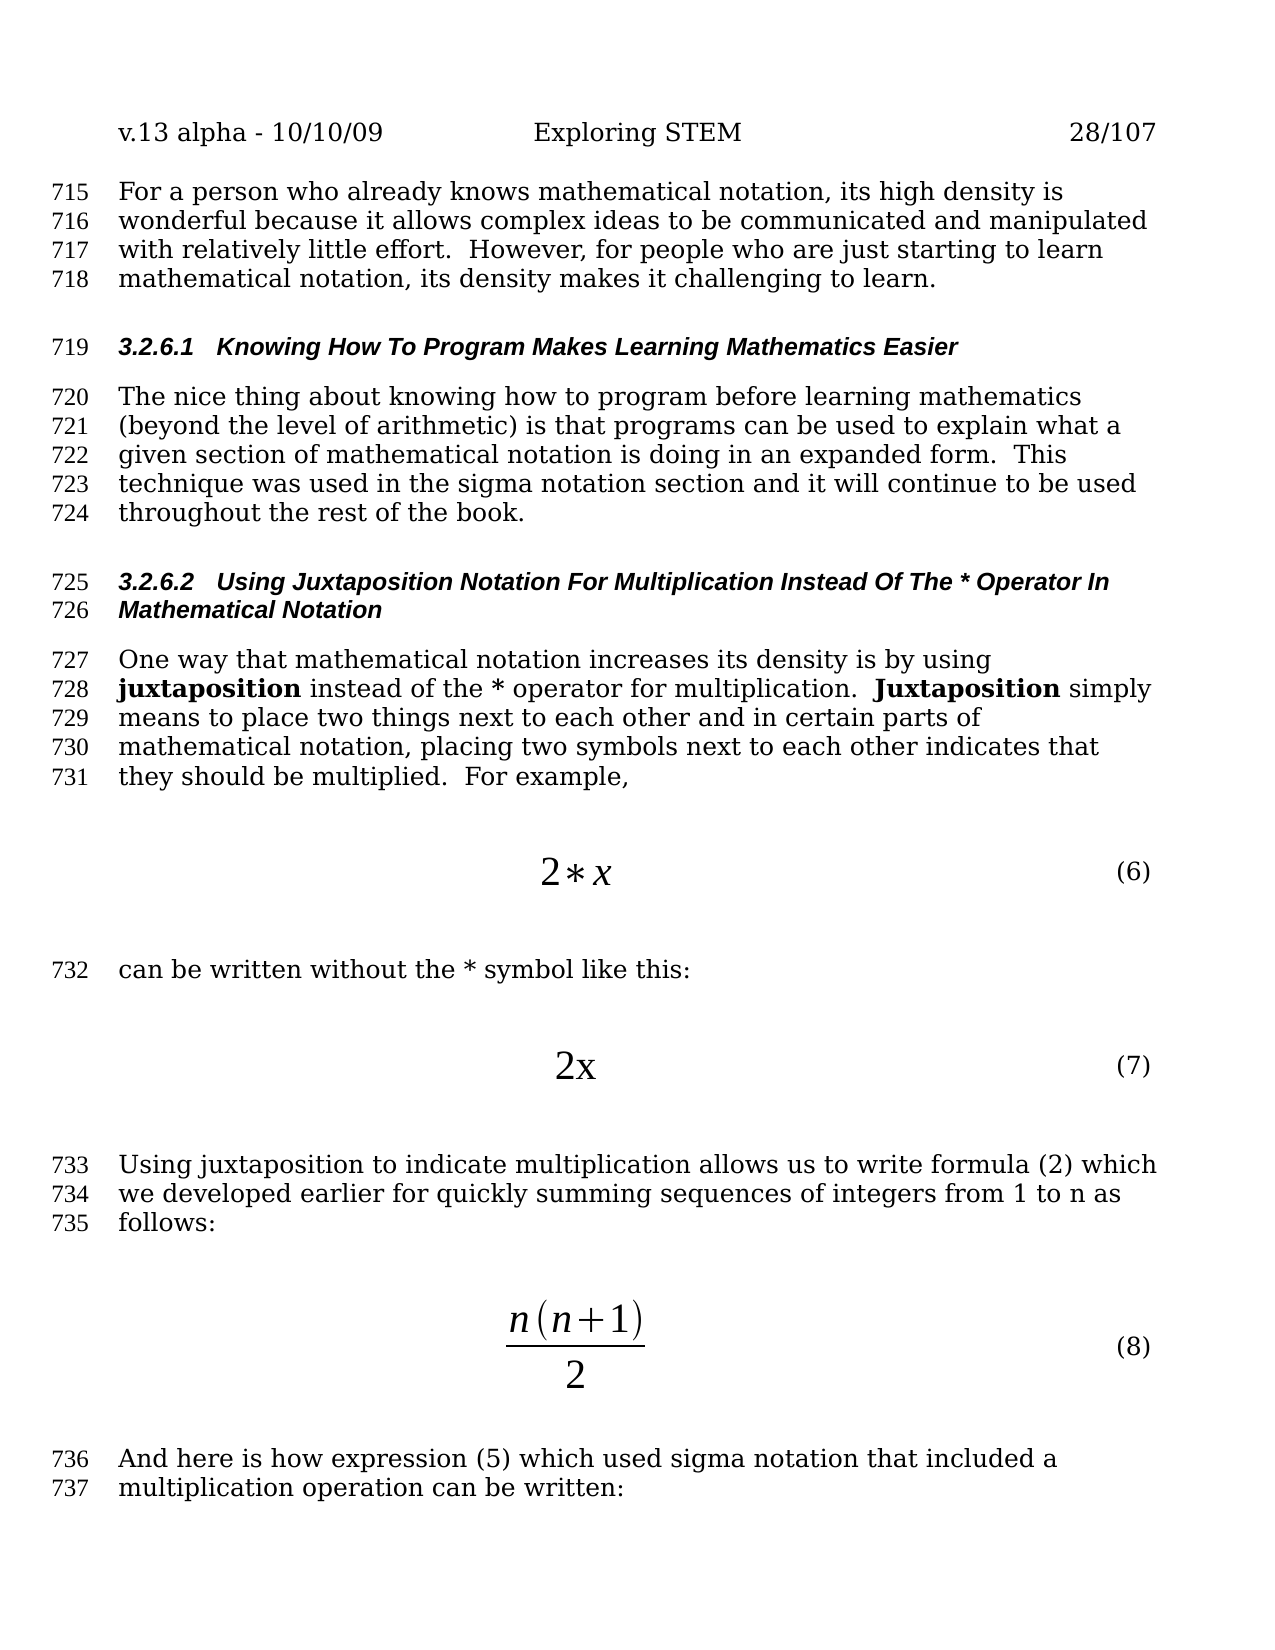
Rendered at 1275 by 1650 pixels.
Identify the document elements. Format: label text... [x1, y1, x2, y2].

text And here is how expression (5) which used sigma notation that included a multiplication operation can be written: [118, 1444, 1157, 1502]
subtitle Using Juxtaposition Notation For Multiplication Instead Of The * Operator In Mathematical Notation [118, 567, 1157, 624]
table_header [118, 841, 1041, 903]
text The nice thing about knowing how to program before learning mathematics (beyond the level of arithmetic) is that programs can be used to explain what a given section of mathematical notation is doing in an expanded form. This technique was used in the sigma notation section and it will continue to be used throughout the rest of the book. [118, 382, 1157, 528]
text For a person who already knows mathematical notation, its high density is wonderful because it allows complex ideas to be communicated and manipulated with relatively little effort. However, for people who are just starting to learn mathematical notation, its density makes it challenging to learn. [118, 177, 1157, 293]
table_header [118, 1035, 1041, 1097]
text One way that mathematical notation increases its density is by using juxtaposition instead of the * operator for multiplication. Juxtaposition simply means to place two things next to each other and in certain parts of mathematical notation, placing two symbols next to each other indicates that they should be multiplied. For example, [118, 645, 1157, 791]
table_header (8) [1041, 1288, 1157, 1406]
text can be written without the * symbol like this: [118, 956, 1157, 985]
table_header (6) [1041, 841, 1157, 903]
subtitle Knowing How To Program Makes Learning Mathematics Easier [118, 332, 1157, 361]
table_header (7) [1041, 1035, 1157, 1097]
table_header [118, 1288, 1041, 1406]
text Using juxtaposition to indicate multiplication allows us to write formula (2) which we developed earlier for quickly summing sequences of integers from 1 to n as follows: [118, 1150, 1157, 1237]
